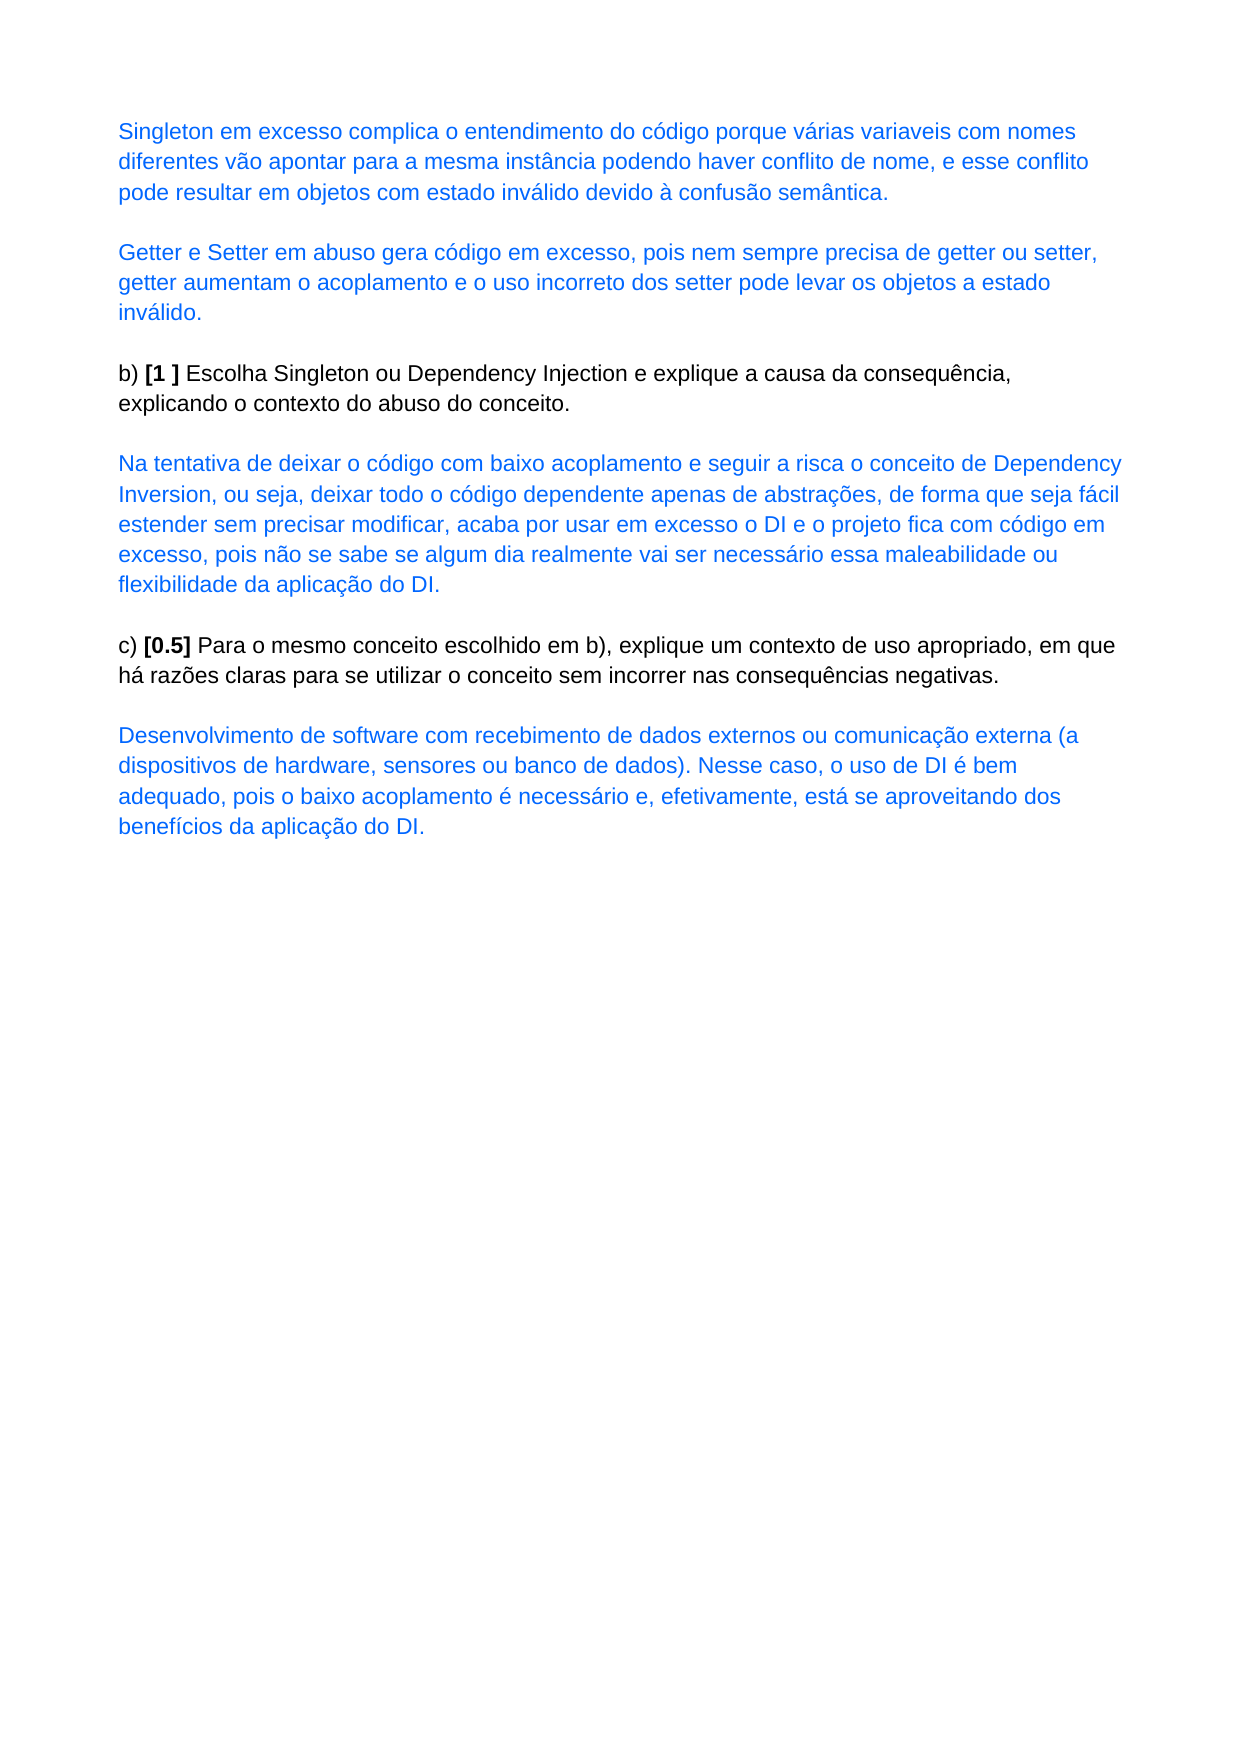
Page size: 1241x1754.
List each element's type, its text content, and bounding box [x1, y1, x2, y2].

text Singleton em excesso complica o entendimento do código porque várias variaveis com nomes diferentes vão apontar para a mesma instância podendo haver conflito de nome, e esse conflito pode resultar em objetos com estado inválido devido à confusão semântica. [118, 118, 1122, 205]
text c) [0.5] Para o mesmo conceito escolhido em b), explique um contexto de uso apropriado, em que há razões claras para se utilizar o conceito sem incorrer nas consequências negativas. [118, 632, 1122, 688]
text Na tentativa de deixar o código com baixo acoplamento e seguir a risca o conceito de Dependency Inversion, ou seja, deixar todo o código dependente apenas de abstrações, de forma que seja fácil estender sem precisar modificar, acaba por usar em excesso o DI e o projeto fica com código em excesso, pois não se sabe se algum dia realmente vai ser necessário essa maleabilidade ou flexibilidade da aplicação do DI. [118, 450, 1122, 598]
text Getter e Setter em abuso gera código em excesso, pois nem sempre precisa de getter ou setter, getter aumentam o acoplamento e o uso incorreto dos setter pode levar os objetos a estado inválido. [118, 239, 1122, 326]
text b) [1 ] Escolha Singleton ou Dependency Injection e explique a causa da consequência, explicando o contexto do abuso do conceito. [118, 360, 1122, 416]
text Desenvolvimento de software com recebimento de dados externos ou comunicação externa (a dispositivos de hardware, sensores ou banco de dados). Nesse caso, o uso de DI é bem adequado, pois o baixo acoplamento é necessário e, efetivamente, está se aproveitando dos benefícios da aplicação do DI. [118, 722, 1122, 839]
